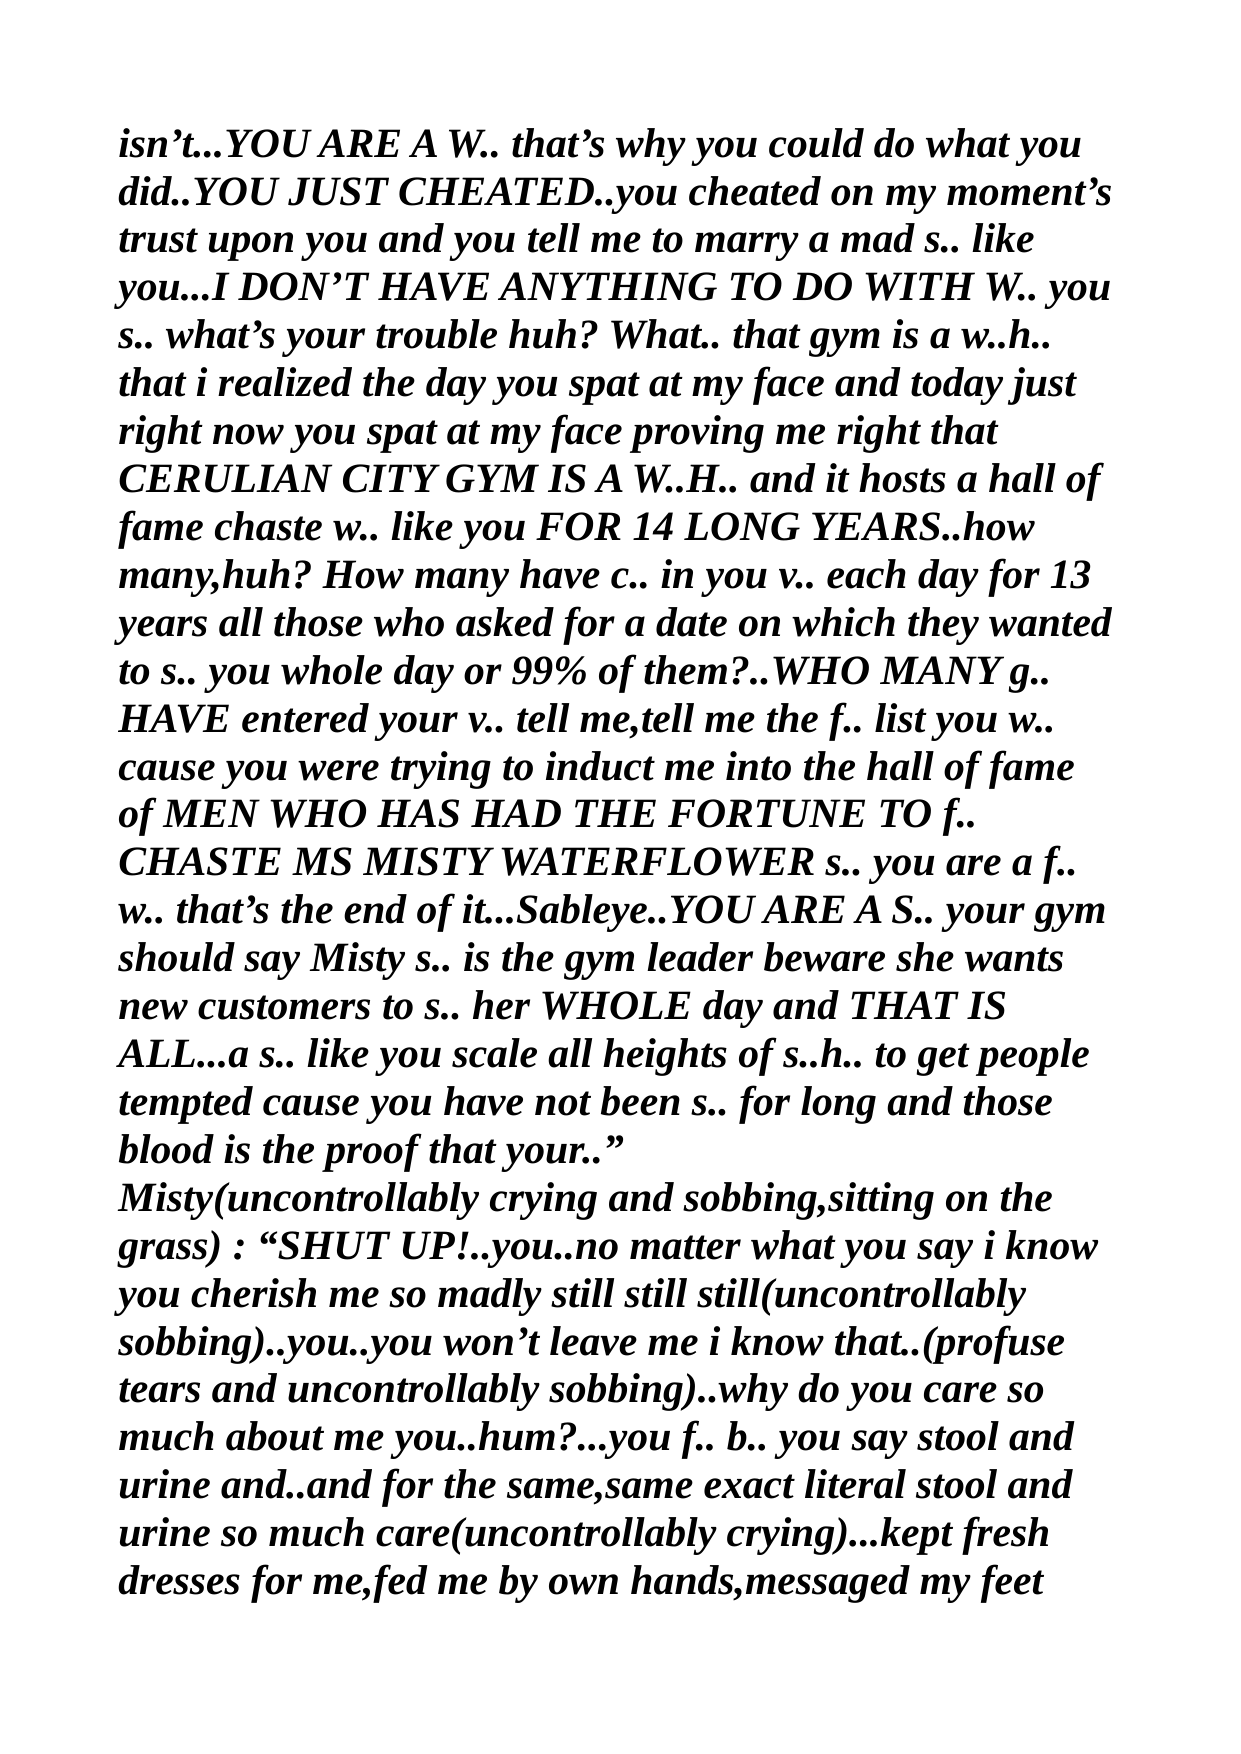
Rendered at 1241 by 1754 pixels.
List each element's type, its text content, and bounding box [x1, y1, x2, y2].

text isn’t...YOU ARE A W.. that’s why you could do what you did..YOU JUST CHEATED..you cheated on my moment’s trust upon you and you tell me to marry a mad s.. like you...I DON’T HAVE ANYTHING TO DO WITH W.. you s.. what’s your trouble huh? What.. that gym is a w..h.. that i realized the day you spat at my face and today just right now you spat at my face proving me right that CERULIAN CITY GYM IS A W..H.. and it hosts a hall of fame chaste w.. like you FOR 14 LONG YEARS..how many,huh? How many have c.. in you v.. each day for 13 years all those who asked for a date on which they wanted to s.. you whole day or 99% of them?..WHO MANY g.. HAVE entered your v.. tell me,tell me the f.. list you w.. cause you were trying to induct me into the hall of fame of MEN WHO HAS HAD THE FORTUNE TO f.. CHASTE MS MISTY WATERFLOWER s.. you are a f.. w.. that’s the end of it...Sableye..YOU ARE A S.. your gym should say Misty s.. is the gym leader beware she wants new customers to s.. her WHOLE day and THAT IS ALL...a s.. like you scale all heights of s..h.. to get people tempted cause you have not been s.. for long and those blood is the proof that your..” [118, 118, 1122, 1172]
text Misty(uncontrollably crying and sobbing,sitting on the grass) : “SHUT UP!..you..no matter what you say i know you cherish me so madly still still still(uncontrollably sobbing)..you..you won’t leave me i know that..(profuse tears and uncontrollably sobbing)..why do you care so much about me you..hum?...you f.. b.. you say stool and urine and..and for the same,same exact literal stool and urine so much care(uncontrollably crying)...kept fresh dresses for me,fed me by own hands,messaged my feet [118, 1172, 1122, 1603]
